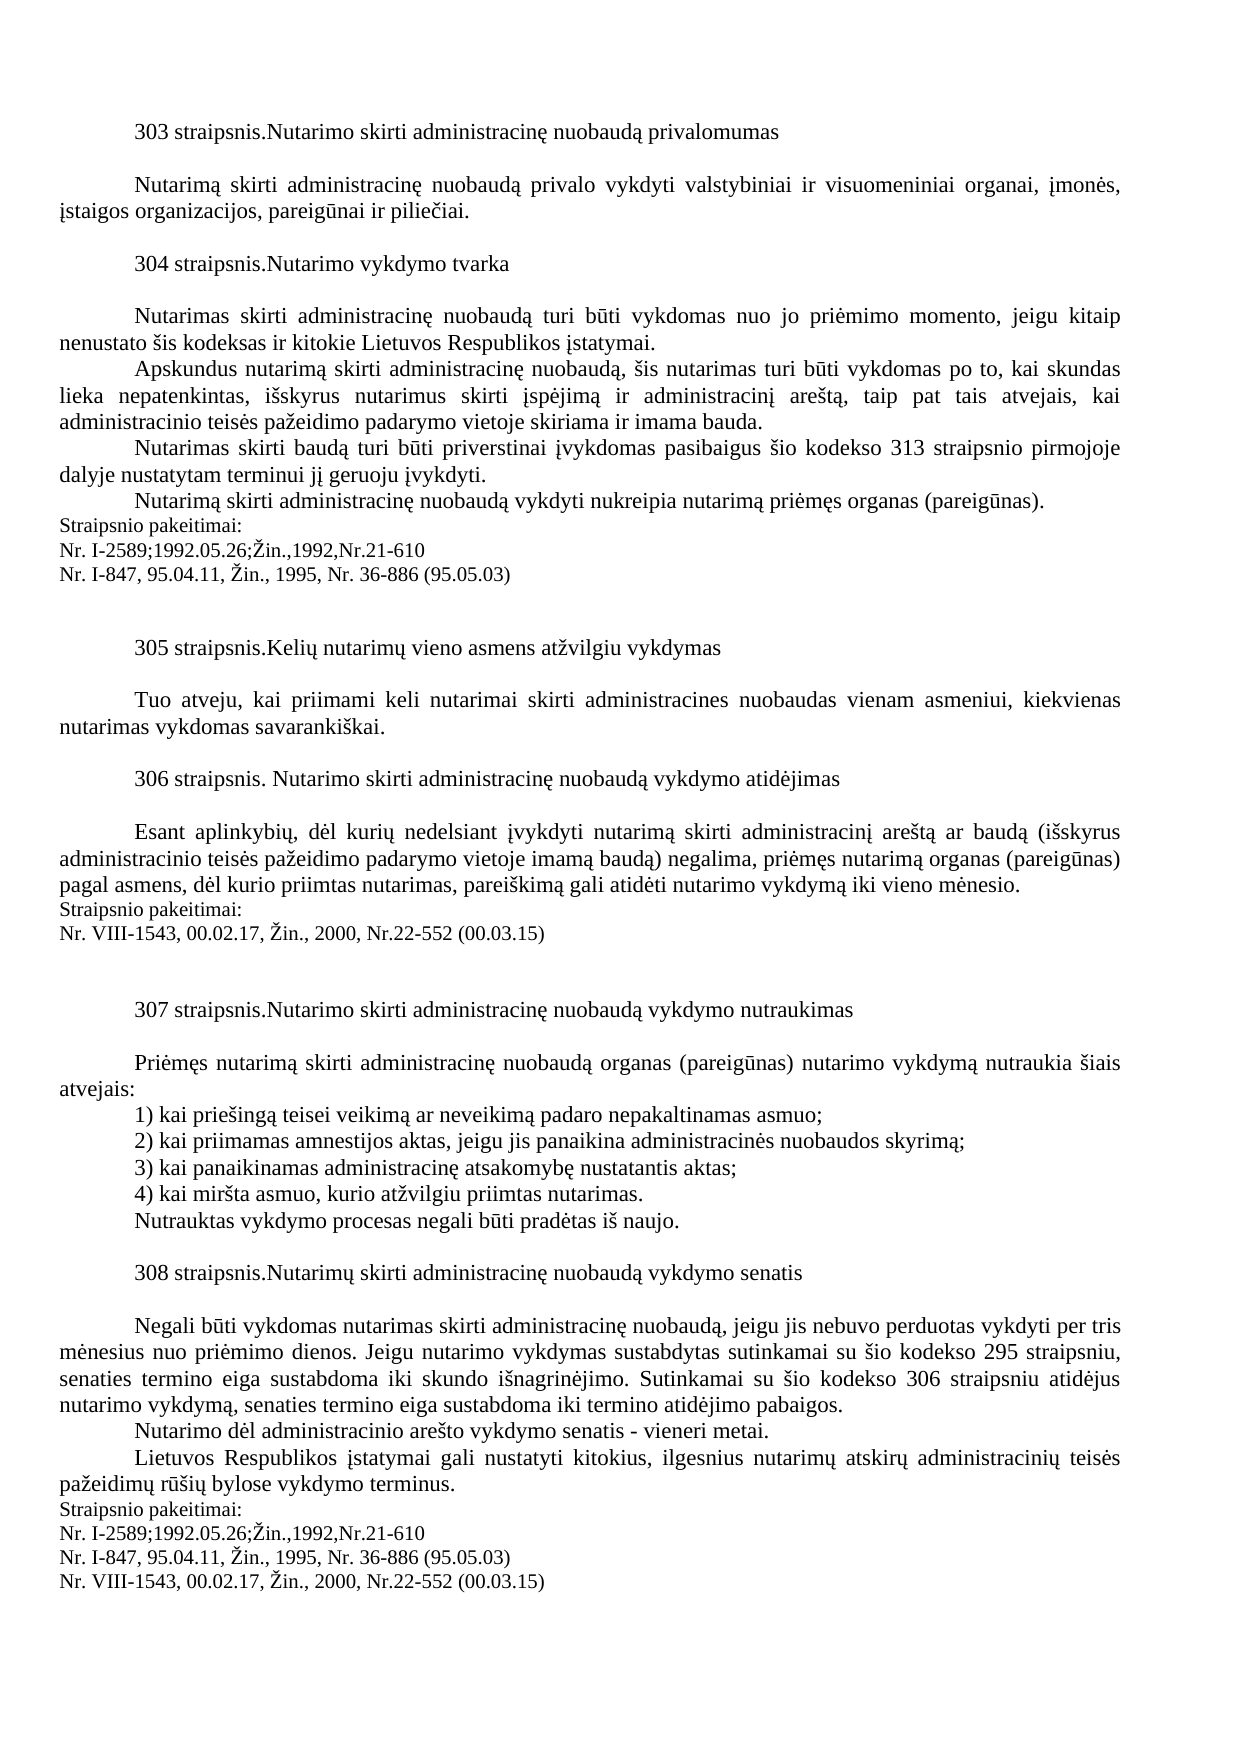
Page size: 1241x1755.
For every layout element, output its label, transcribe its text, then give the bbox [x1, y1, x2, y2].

text Nr. I-847, 95.04.11, Žin., 1995, Nr. 36-886 (95.05.03) [59, 562, 1122, 586]
text Straipsnio pakeitimai: [59, 513, 1122, 537]
text Tuo atveju, kai priimami keli nutarimai skirti administracines nuobaudas vienam asmeniui, kiekvienas nutarimas vykdomas savarankiškai. [59, 686, 1122, 739]
text 305 straipsnis.Kelių nutarimų vieno asmens atžvilgiu vykdymas [59, 634, 1122, 660]
text Lietuvos Respublikos įstatymai gali nustatyti kitokius, ilgesnius nutarimų atskirų administracinių teisės pažeidimų rūšių bylose vykdymo terminus. [59, 1444, 1122, 1497]
text Nutarimą skirti administracinę nuobaudą vykdyti nukreipia nutarimą priėmęs organas (pareigūnas). [59, 487, 1122, 513]
text Nr. I-2589;1992.05.26;Žin.,1992,Nr.21-610 [59, 1521, 1122, 1545]
text Esant aplinkybių, dėl kurių nedelsiant įvykdyti nutarimą skirti administracinį areštą ar baudą (išskyrus administracinio teisės pažeidimo padarymo vietoje imamą baudą) negalima, priėmęs nutarimą organas (pareigūnas) pagal asmens, dėl kurio priimtas nutarimas, pareiškimą gali atidėti nutarimo vykdymą iki vieno mėnesio. [59, 818, 1122, 897]
text 1) kai priešingą teisei veikimą ar neveikimą padaro nepakaltinamas asmuo; [59, 1101, 1122, 1128]
text Negali būti vykdomas nutarimas skirti administracinę nuobaudą, jeigu jis nebuvo perduotas vykdyti per tris mėnesius nuo priėmimo dienos. Jeigu nutarimo vykdymas sustabdytas sutinkamai su šio kodekso 295 straipsniu, senaties termino eiga sustabdoma iki skundo išnagrinėjimo. Sutinkamai su šio kodekso 306 straipsniu atidėjus nutarimo vykdymą, senaties termino eiga sustabdoma iki termino atidėjimo pabaigos. [59, 1312, 1122, 1417]
text Nr. I-2589;1992.05.26;Žin.,1992,Nr.21-610 [59, 537, 1122, 562]
text Nutarimą skirti administracinę nuobaudą privalo vykdyti valstybiniai ir visuomeniniai organai, įmonės, įstaigos organizacijos, pareigūnai ir piliečiai. [59, 171, 1122, 223]
text 307 straipsnis.Nutarimo skirti administracinę nuobaudą vykdymo nutraukimas [59, 996, 1122, 1022]
text 303 straipsnis.Nutarimo skirti administracinę nuobaudą privalomumas [59, 118, 1122, 144]
text 4) kai miršta asmuo, kurio atžvilgiu priimtas nutarimas. [59, 1180, 1122, 1207]
text Apskundus nutarimą skirti administracinę nuobaudą, šis nutarimas turi būti vykdomas po to, kai skundas lieka nepatenkintas, išskyrus nutarimus skirti įspėjimą ir administracinį areštą, taip pat tais atvejais, kai administracinio teisės pažeidimo padarymo vietoje skiriama ir imama bauda. [59, 355, 1122, 434]
text 306 straipsnis. Nutarimo skirti administracinę nuobaudą vykdymo atidėjimas [134, 766, 1122, 792]
text Nr. I-847, 95.04.11, Žin., 1995, Nr. 36-886 (95.05.03) [59, 1545, 1122, 1569]
text Nutarimas skirti administracinę nuobaudą turi būti vykdomas nuo jo priėmimo momento, jeigu kitaip nenustato šis kodeksas ir kitokie Lietuvos Respublikos įstatymai. [59, 303, 1122, 355]
text Nr. VIII-1543, 00.02.17, Žin., 2000, Nr.22-552 (00.03.15) [59, 921, 1122, 945]
text 2) kai priimamas amnestijos aktas, jeigu jis panaikina administracinės nuobaudos skyrimą; [59, 1128, 1122, 1154]
text 304 straipsnis.Nutarimo vykdymo tvarka [59, 250, 1122, 276]
text Priėmęs nutarimą skirti administracinę nuobaudą organas (pareigūnas) nutarimo vykdymą nutraukia šiais atvejais: [59, 1048, 1122, 1101]
text Nutrauktas vykdymo procesas negali būti pradėtas iš naujo. [59, 1207, 1122, 1233]
text Nutarimo dėl administracinio arešto vykdymo senatis - vieneri metai. [59, 1417, 1122, 1444]
text Nr. VIII-1543, 00.02.17, Žin., 2000, Nr.22-552 (00.03.15) [59, 1569, 1122, 1593]
text 3) kai panaikinamas administracinę atsakomybę nustatantis aktas; [59, 1154, 1122, 1180]
text Straipsnio pakeitimai: [59, 897, 1122, 921]
text Straipsnio pakeitimai: [59, 1497, 1122, 1521]
text 308 straipsnis.Nutarimų skirti administracinę nuobaudą vykdymo senatis [59, 1259, 1122, 1286]
text Nutarimas skirti baudą turi būti priverstinai įvykdomas pasibaigus šio kodekso 313 straipsnio pirmojoje dalyje nustatytam terminui jį geruoju įvykdyti. [59, 434, 1122, 487]
